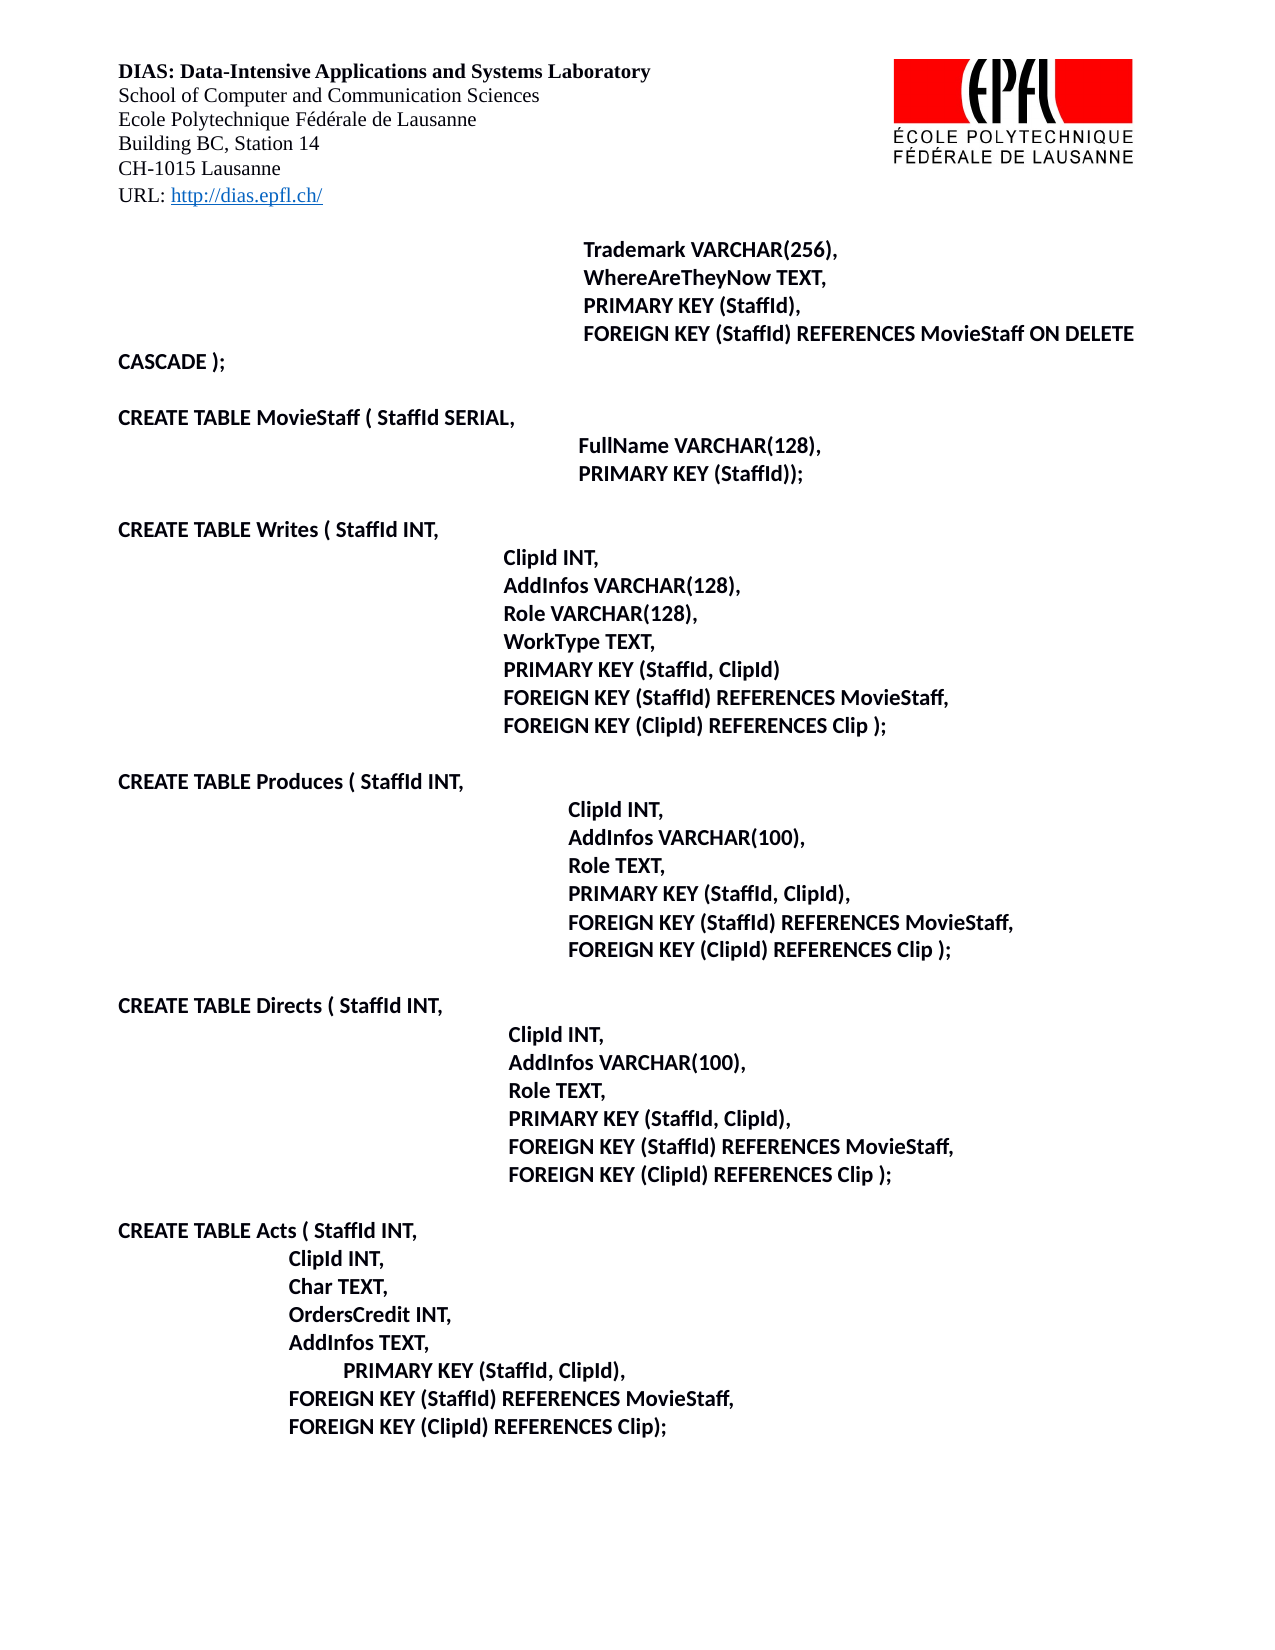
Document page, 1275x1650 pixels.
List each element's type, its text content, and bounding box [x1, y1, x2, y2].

text OrdersCredit INT, [118, 1300, 1157, 1328]
text ClipId INT, [118, 796, 1157, 823]
text AddInfos VARCHAR(100), [118, 1048, 1157, 1076]
text FOREIGN KEY (StaffId) REFERENCES MovieStaff, [118, 908, 1157, 936]
text AddInfos VARCHAR(100), [118, 823, 1157, 852]
text FOREIGN KEY (StaffId) REFERENCES MovieStaff, [118, 1384, 1157, 1412]
text FOREIGN KEY (ClipId) REFERENCES Clip); [118, 1412, 1157, 1440]
text CREATE TABLE Produces ( StaffId INT, [118, 767, 1157, 796]
text FOREIGN KEY (ClipId) REFERENCES Clip ); [118, 711, 1157, 739]
text CREATE TABLE Acts ( StaffId INT, [118, 1216, 1157, 1244]
text FOREIGN KEY (StaffId) REFERENCES MovieStaff ON DELETE CASCADE ); [118, 319, 1157, 375]
text Trademark VARCHAR(256), [118, 235, 1157, 263]
text CREATE TABLE Directs ( StaffId INT, [118, 992, 1157, 1020]
text ClipId INT, [118, 543, 1157, 571]
text WhereAreTheyNow TEXT, [118, 263, 1157, 291]
text CREATE TABLE Writes ( StaffId INT, [118, 515, 1157, 543]
text WorkType TEXT, [118, 627, 1157, 655]
text Role TEXT, [118, 1076, 1157, 1104]
text AddInfos VARCHAR(128), [118, 571, 1157, 599]
picture [893, 59, 1135, 167]
text Role TEXT, [118, 852, 1157, 879]
text Char TEXT, [118, 1272, 1157, 1300]
text AddInfos TEXT, [118, 1328, 1157, 1356]
text PRIMARY KEY (StaffId, ClipId) [118, 655, 1157, 683]
text PRIMARY KEY (StaffId), [118, 291, 1157, 319]
text Role VARCHAR(128), [118, 599, 1157, 627]
text CREATE TABLE MovieStaff ( StaffId SERIAL, [118, 403, 1157, 431]
text PRIMARY KEY (StaffId)); [118, 459, 1157, 487]
text ClipId INT, [118, 1244, 1157, 1272]
text PRIMARY KEY (StaffId, ClipId), [118, 1356, 1157, 1384]
text FullName VARCHAR(128), [118, 431, 1157, 459]
text PRIMARY KEY (StaffId, ClipId), [118, 879, 1157, 908]
text PRIMARY KEY (StaffId, ClipId), [118, 1104, 1157, 1132]
text ClipId INT, [118, 1020, 1157, 1048]
text FOREIGN KEY (ClipId) REFERENCES Clip ); [118, 936, 1157, 964]
text FOREIGN KEY (ClipId) REFERENCES Clip ); [118, 1160, 1157, 1188]
text FOREIGN KEY (StaffId) REFERENCES MovieStaff, [118, 683, 1157, 711]
text FOREIGN KEY (StaffId) REFERENCES MovieStaff, [118, 1132, 1157, 1160]
